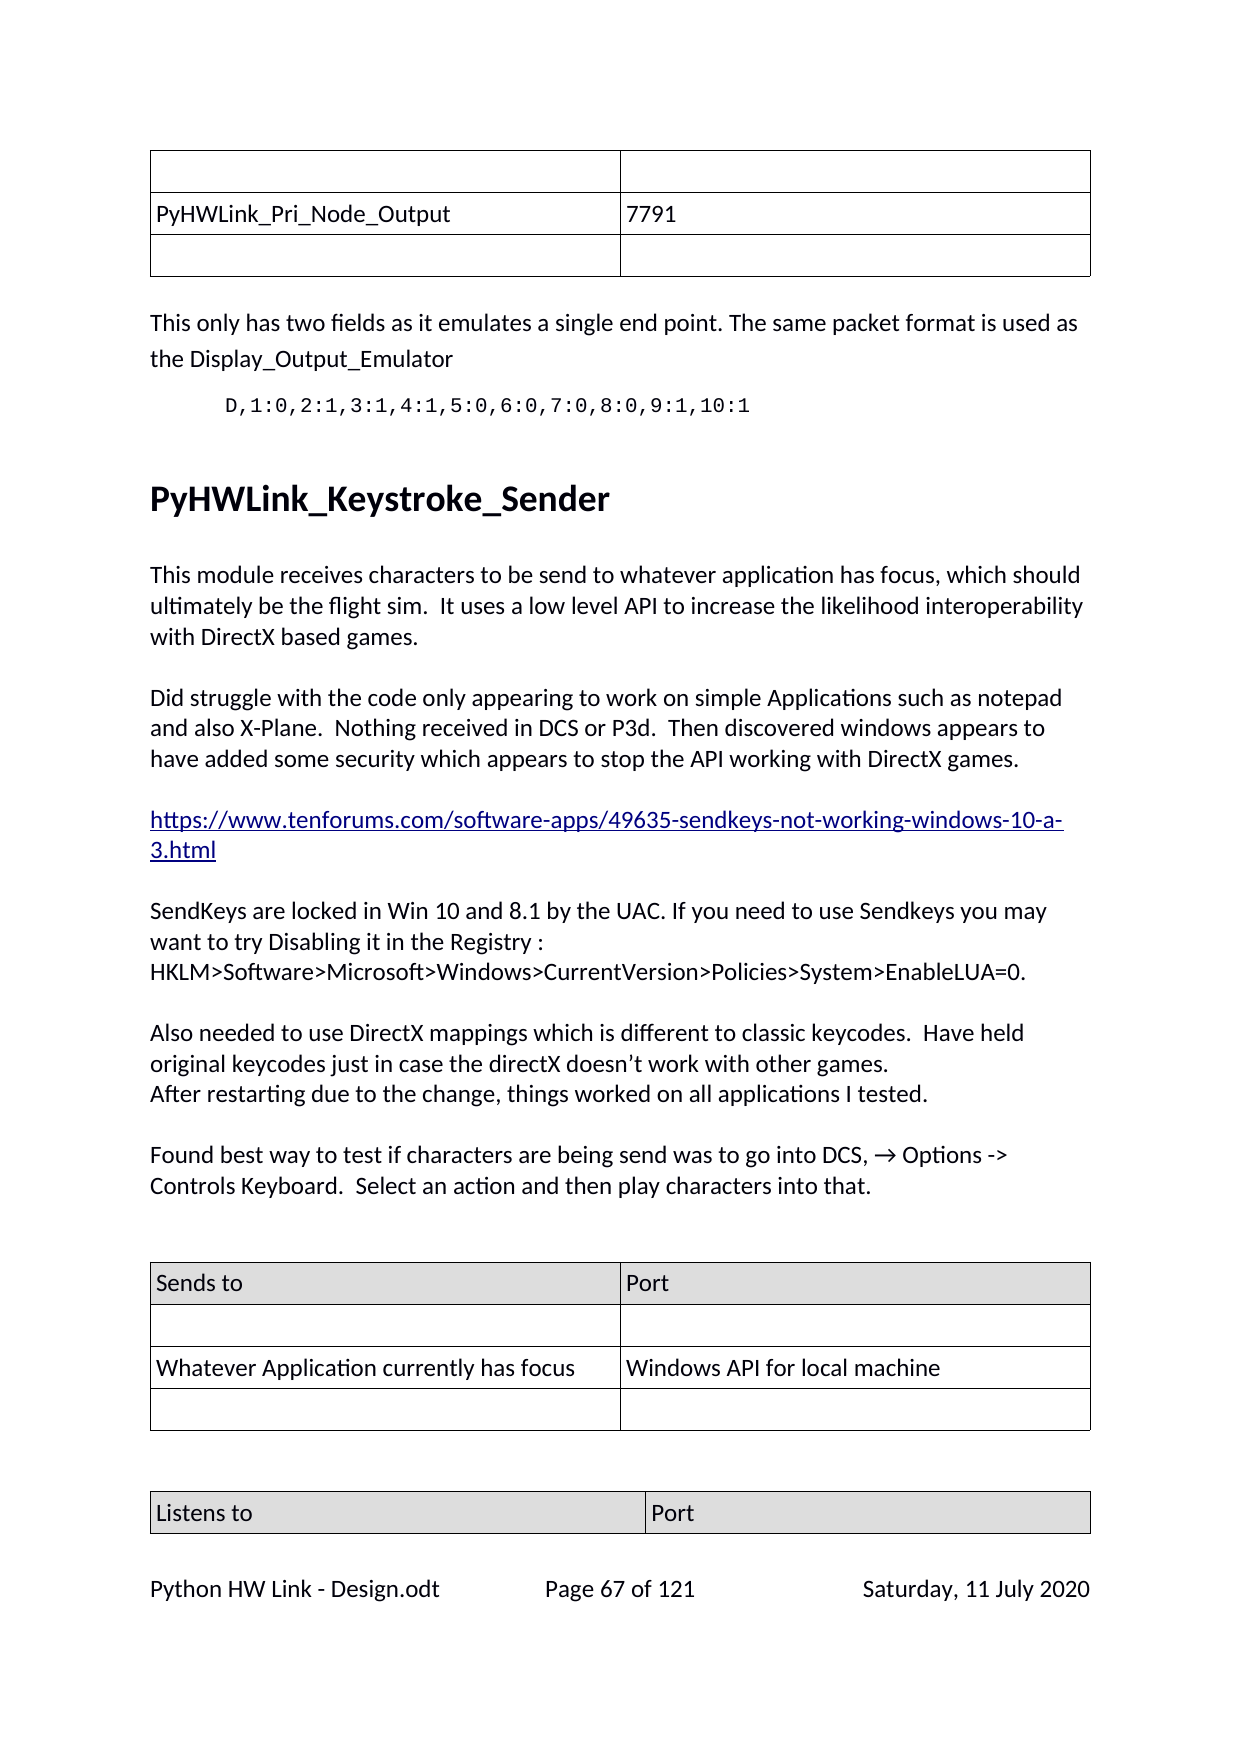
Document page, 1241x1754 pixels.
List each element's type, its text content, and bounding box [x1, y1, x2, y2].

table_cell [621, 1389, 1090, 1430]
text https://www.tenforums.com/software-apps/49635-sendkeys-not-working-windows-10-a-3.html [150, 804, 1090, 865]
table_cell Windows API for local machine [621, 1347, 1090, 1388]
table_cell Whatever Application currently has focus [151, 1347, 620, 1388]
text After restarting due to the change, things worked on all applications I tested. [150, 1078, 1090, 1109]
table_cell [151, 1305, 620, 1346]
text HKLM>Software>Microsoft>Windows>CurrentVersion>Policies>System>EnableLUA=0. [150, 956, 1090, 987]
text Found best way to test if characters are being send was to go into DCS, → Options -> Controls Keyboard. Select an action and then play characters into that. [150, 1139, 1090, 1201]
text This only has two fields as it emulates a single end point. The same packet format is used as the Display_Output_Emulator [150, 307, 1090, 374]
text Did struggle with the code only appearing to work on simple Applications such as notepad and also X-Plane. Nothing received in DCS or P3d. Then discovered windows appears to have added some security which appears to stop the API working with DirectX games. [150, 682, 1090, 773]
table_cell PyHWLink_Pri_Node_Output [151, 193, 620, 234]
table_cell [621, 1305, 1090, 1346]
table_header Port [621, 1263, 1090, 1304]
table_cell [621, 151, 1090, 192]
subtitle PyHWLink_Keystroke_Sender [150, 475, 1090, 521]
table_header Port [646, 1492, 1090, 1533]
text Also needed to use DirectX mappings which is different to classic keycodes. Have held original keycodes just in case the directX doesn’t work with other games. [150, 1017, 1090, 1078]
text This module receives characters to be send to whatever application has focus, which should ultimately be the flight sim. It uses a low level API to increase the likelihood interoperability with DirectX based games. [150, 560, 1090, 651]
table_cell [151, 1389, 620, 1430]
text SendKeys are locked in Win 10 and 8.1 by the UAC. If you need to use Sendkeys you may want to try Disabling it in the Registry : [150, 895, 1090, 956]
table_cell [621, 235, 1090, 276]
text D,1:0,2:1,3:1,4:1,5:0,6:0,7:0,8:0,9:1,10:1 [225, 394, 1090, 418]
table_cell [151, 235, 620, 276]
table_header Listens to [151, 1492, 645, 1533]
table_header Sends to [151, 1263, 620, 1304]
table_cell [151, 151, 620, 192]
table_cell 7791 [621, 193, 1090, 234]
